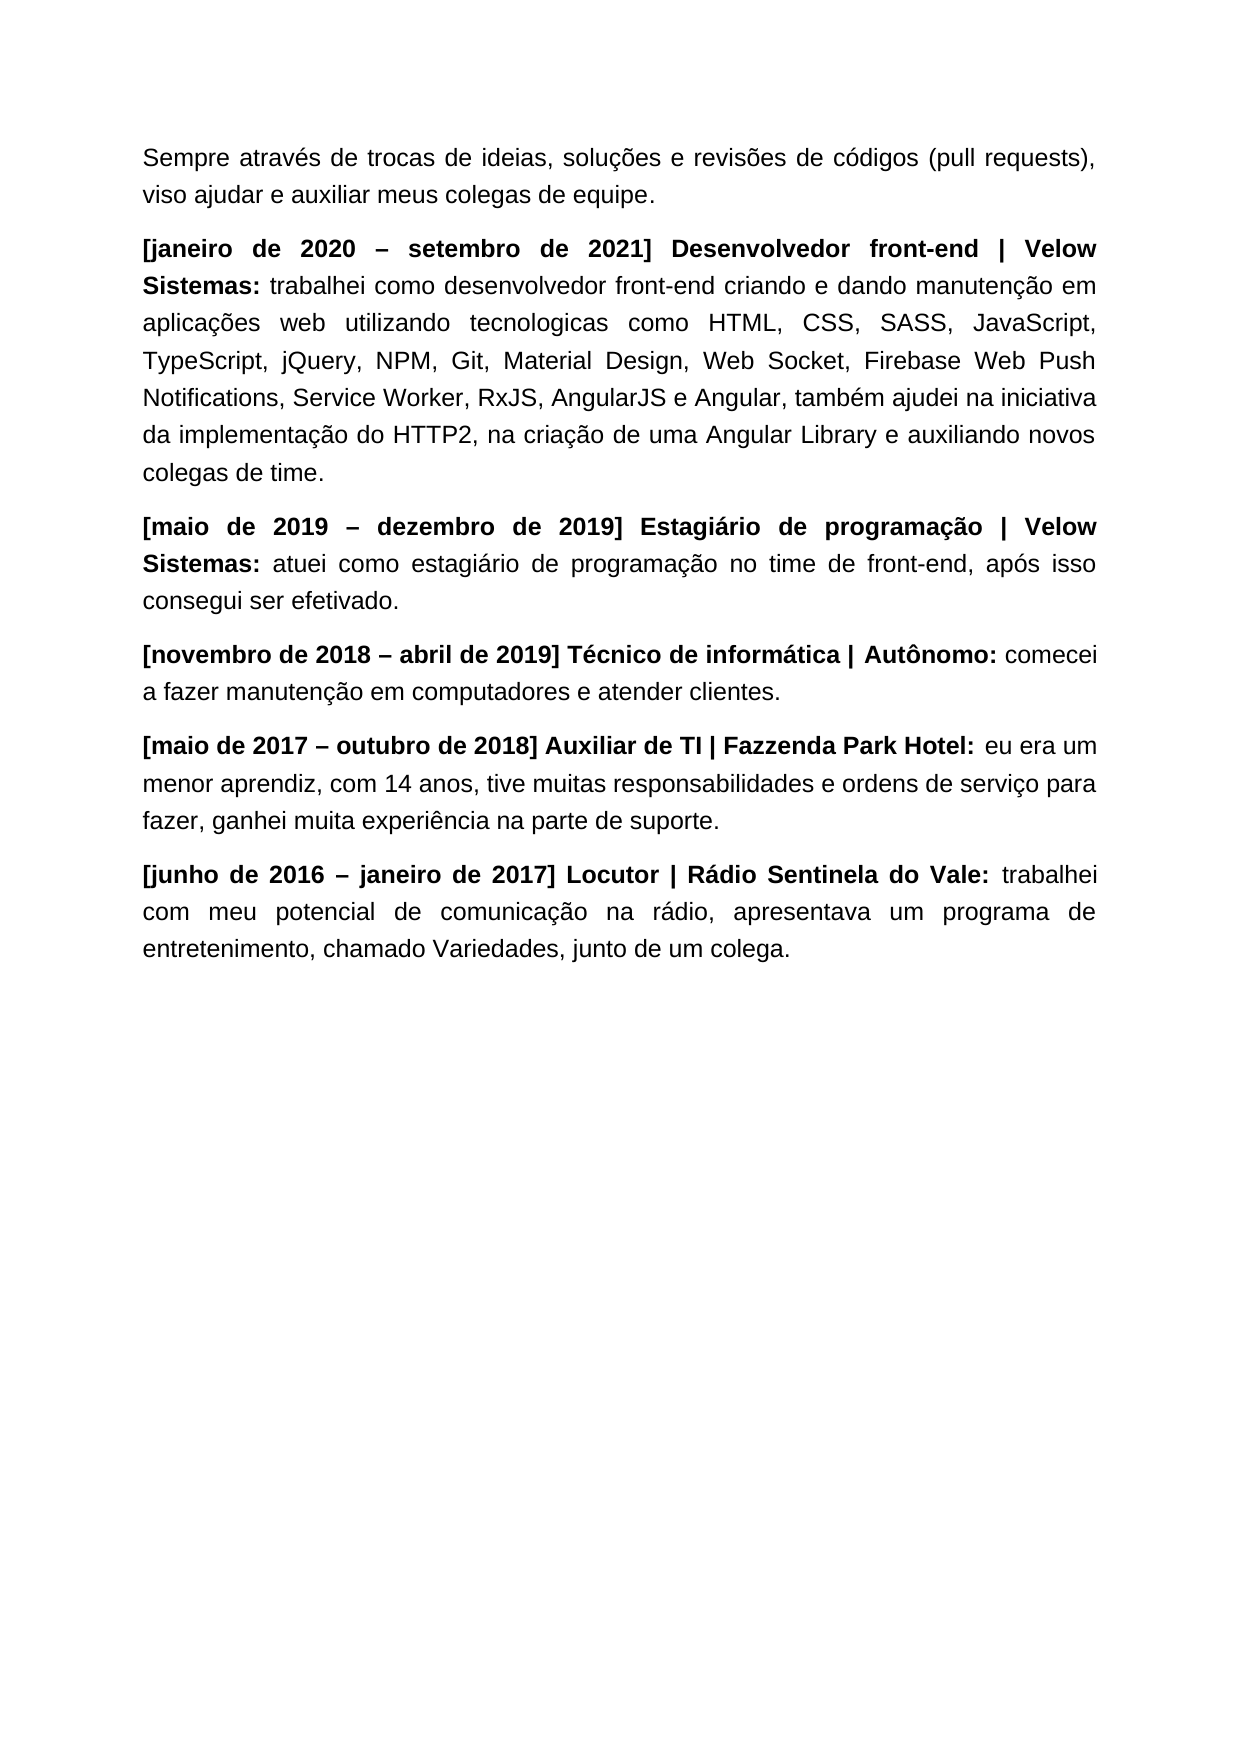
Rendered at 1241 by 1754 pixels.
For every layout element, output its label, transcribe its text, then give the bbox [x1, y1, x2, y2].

text [janeiro de 2020 – setembro de 2021] Desenvolvedor front-end | Velow Sistemas: trabalhei como desenvolvedor front-end criando e dando manutenção em aplicações web utilizando tecnologicas como HTML, CSS, SASS, JavaScript, TypeScript, jQuery, NPM, Git, Material Design, Web Socket, Firebase Web Push Notifications, Service Worker, RxJS, AngularJS e Angular, também ajudei na iniciativa da implementação do HTTP2, na criação de uma Angular Library e auxiliando novos colegas de time. [142, 234, 1098, 486]
text [maio de 2019 – dezembro de 2019] Estagiário de programação | Velow Sistemas: atuei como estagiário de programação no time de front-end, após isso consegui ser efetivado. [142, 511, 1098, 615]
text [maio de 2017 – outubro de 2018] Auxiliar de TI | Fazzenda Park Hotel: eu era um menor aprendiz, com 14 anos, tive muitas responsabilidades e ordens de serviço para fazer, ganhei muita experiência na parte de suporte. [142, 731, 1098, 834]
text [junho de 2016 – janeiro de 2017] Locutor | Rádio Sentinela do Vale: trabalhei com meu potencial de comunicação na rádio, apresentava um programa de entretenimento, chamado Variedades, junto de um colega. [142, 860, 1098, 963]
text Sempre através de trocas de ideias, soluções e revisões de códigos (pull requests), viso ajudar e auxiliar meus colegas de equipe. [142, 142, 1098, 208]
text [novembro de 2018 – abril de 2019] Técnico de informática | Autônomo: comecei a fazer manutenção em computadores e atender clientes. [142, 640, 1098, 706]
